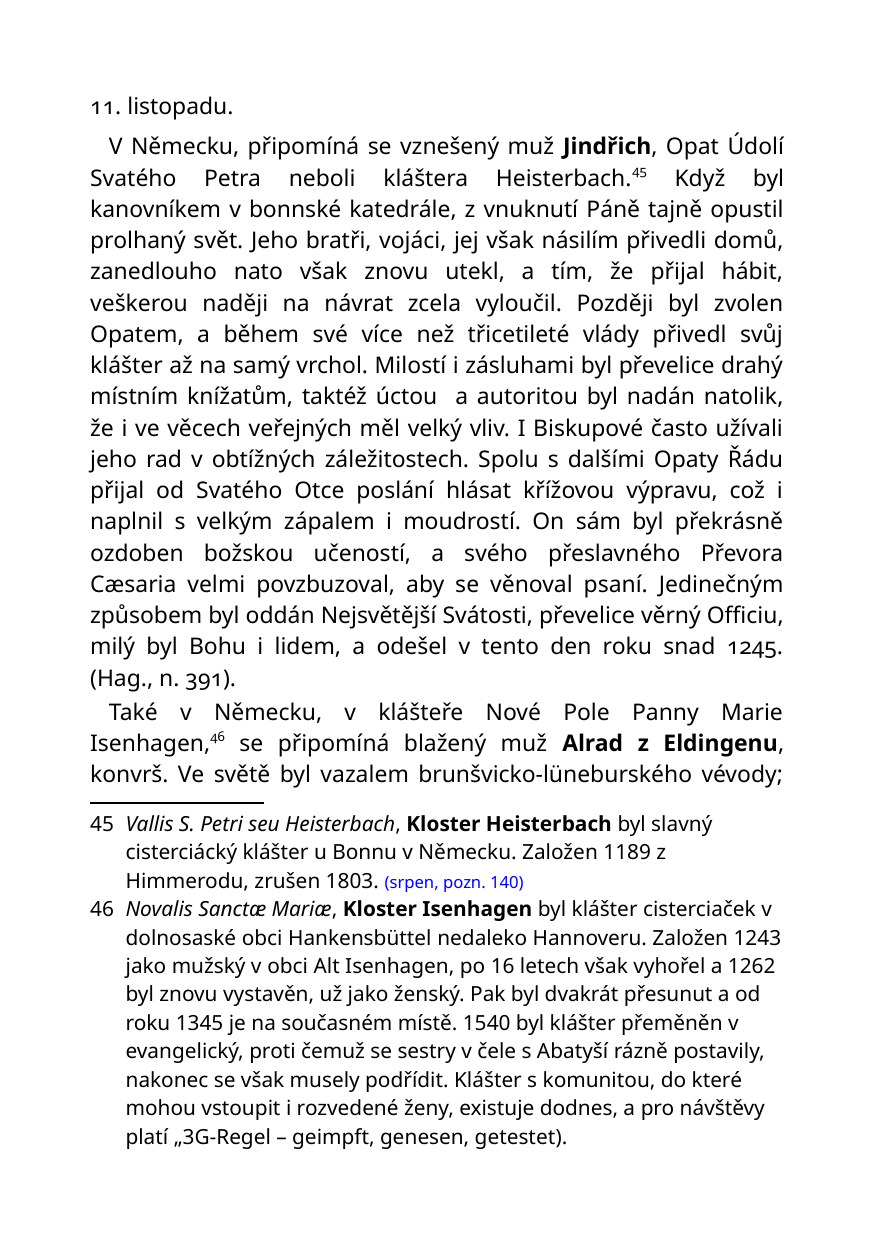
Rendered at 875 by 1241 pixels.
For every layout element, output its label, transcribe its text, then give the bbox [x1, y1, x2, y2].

text Také v Německu, v klášteře Nové Pole Panny Marie Isenhagen, se připomíná blažený muž Alrad z Eldingenu, konvrš. Ve světě byl vazalem brunšvicko-lüneburského vévody; [90, 696, 784, 789]
text V Německu, připomíná se vznešený muž Jindřich, Opat Údolí Svatého Petra neboli kláštera Heisterbach. Když byl kanovníkem v bonnské katedrále, z vnuknutí Páně tajně opustil prolhaný svět. Jeho bratři, vojáci, jej však násilím přivedli domů, zanedlouho nato však znovu utekl, a tím, že přijal hábit, veškerou naději na návrat zcela vyloučil. Později byl zvolen Opatem, a během své více než třicetileté vlády přivedl svůj klášter až na samý vrchol. Milostí i zásluhami byl převelice drahý místním knížatům, taktéž úctou a autoritou byl nadán natolik, že i ve věcech veřejných měl velký vliv. I Biskupové často užívali jeho rad v obtížných záležitostech. Spolu s dalšími Opaty Řádu přijal od Svatého Otce poslání hlásat křížovou výpravu, což i naplnil s velkým zápalem i moudrostí. On sám byl překrásně ozdoben božskou učeností, a svého přeslavného Převora Cæsaria velmi povzbuzoval, aby se věnoval psaní. Jedinečným způsobem byl oddán Nejsvětější Svátosti, převelice věrný Officiu, milý byl Bohu i lidem, a odešel v tento den roku snad 1245. (Hag., n. 391). [90, 130, 784, 693]
text 11. listopadu. [90, 90, 784, 121]
text Vallis S. Petri seu Heisterbach, Kloster Heisterbach byl slavný cisterciácký klášter u Bonnu v Německu. Založen 1189 z Himmerodu, zrušen 1803. (srpen, pozn. 140) [90, 809, 784, 894]
text Novalis Sanctæ Mariæ, Kloster Isenhagen byl klášter cisterciaček v dolnosaské obci Hankensbüttel nedaleko Hannoveru. Založen 1243 jako mužský v obci Alt Isenhagen, po 16 letech však vyhořel a 1262 byl znovu vystavěn, už jako ženský. Pak byl dvakrát přesunut a od roku 1345 je na současném místě. 1540 byl klášter přeměněn v evangelický, proti čemuž se sestry v čele s Abatyší rázně postavily, nakonec se však musely podřídit. Klášter s komunitou, do které mohou vstoupit i rozvedené ženy, existuje dodnes, a pro návštěvy platí „3G-Regel – geimpft, genesen, getestet). [90, 894, 784, 1150]
